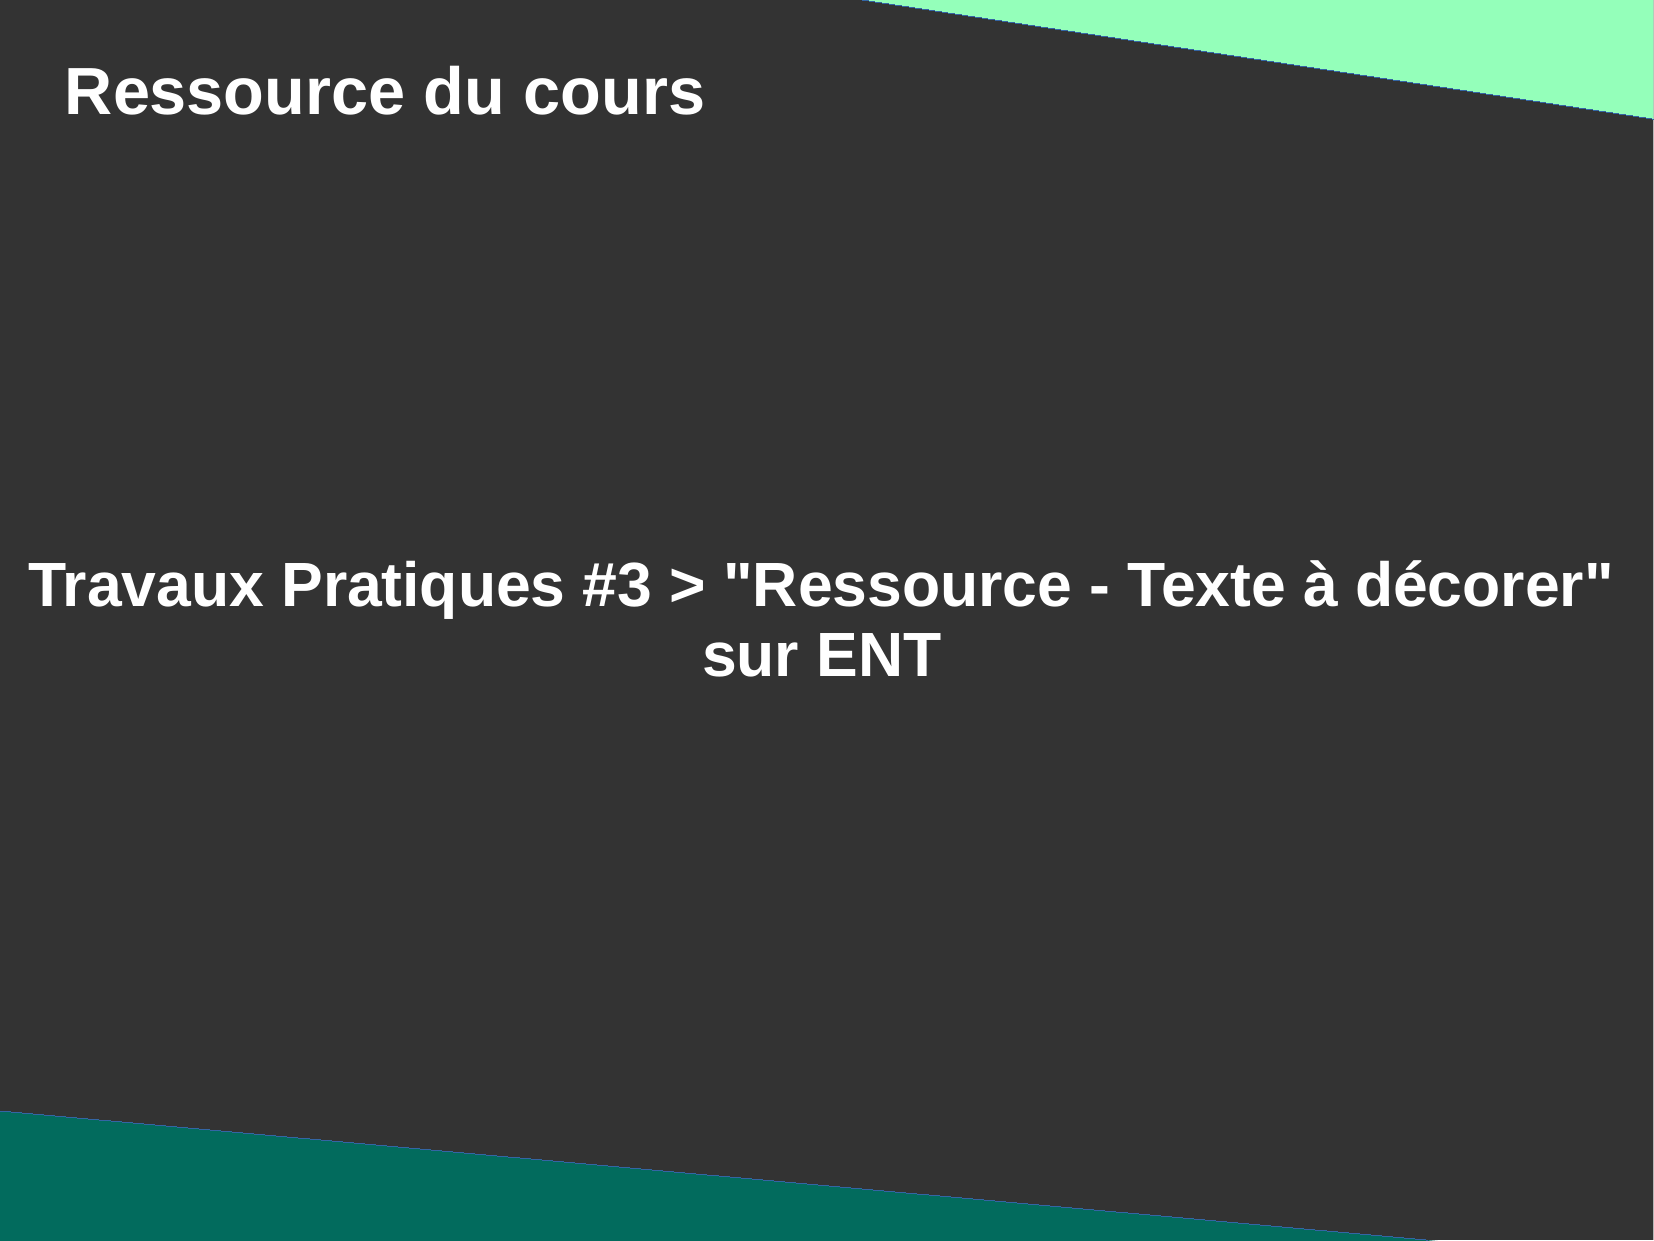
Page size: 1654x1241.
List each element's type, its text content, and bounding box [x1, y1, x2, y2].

title Travaux Pratiques #3 > "Ressource - Texte à décorer" sur ENT [22, 550, 1622, 690]
title Ressource du cours [64, 54, 1553, 157]
text_box [862, 0, 1654, 120]
